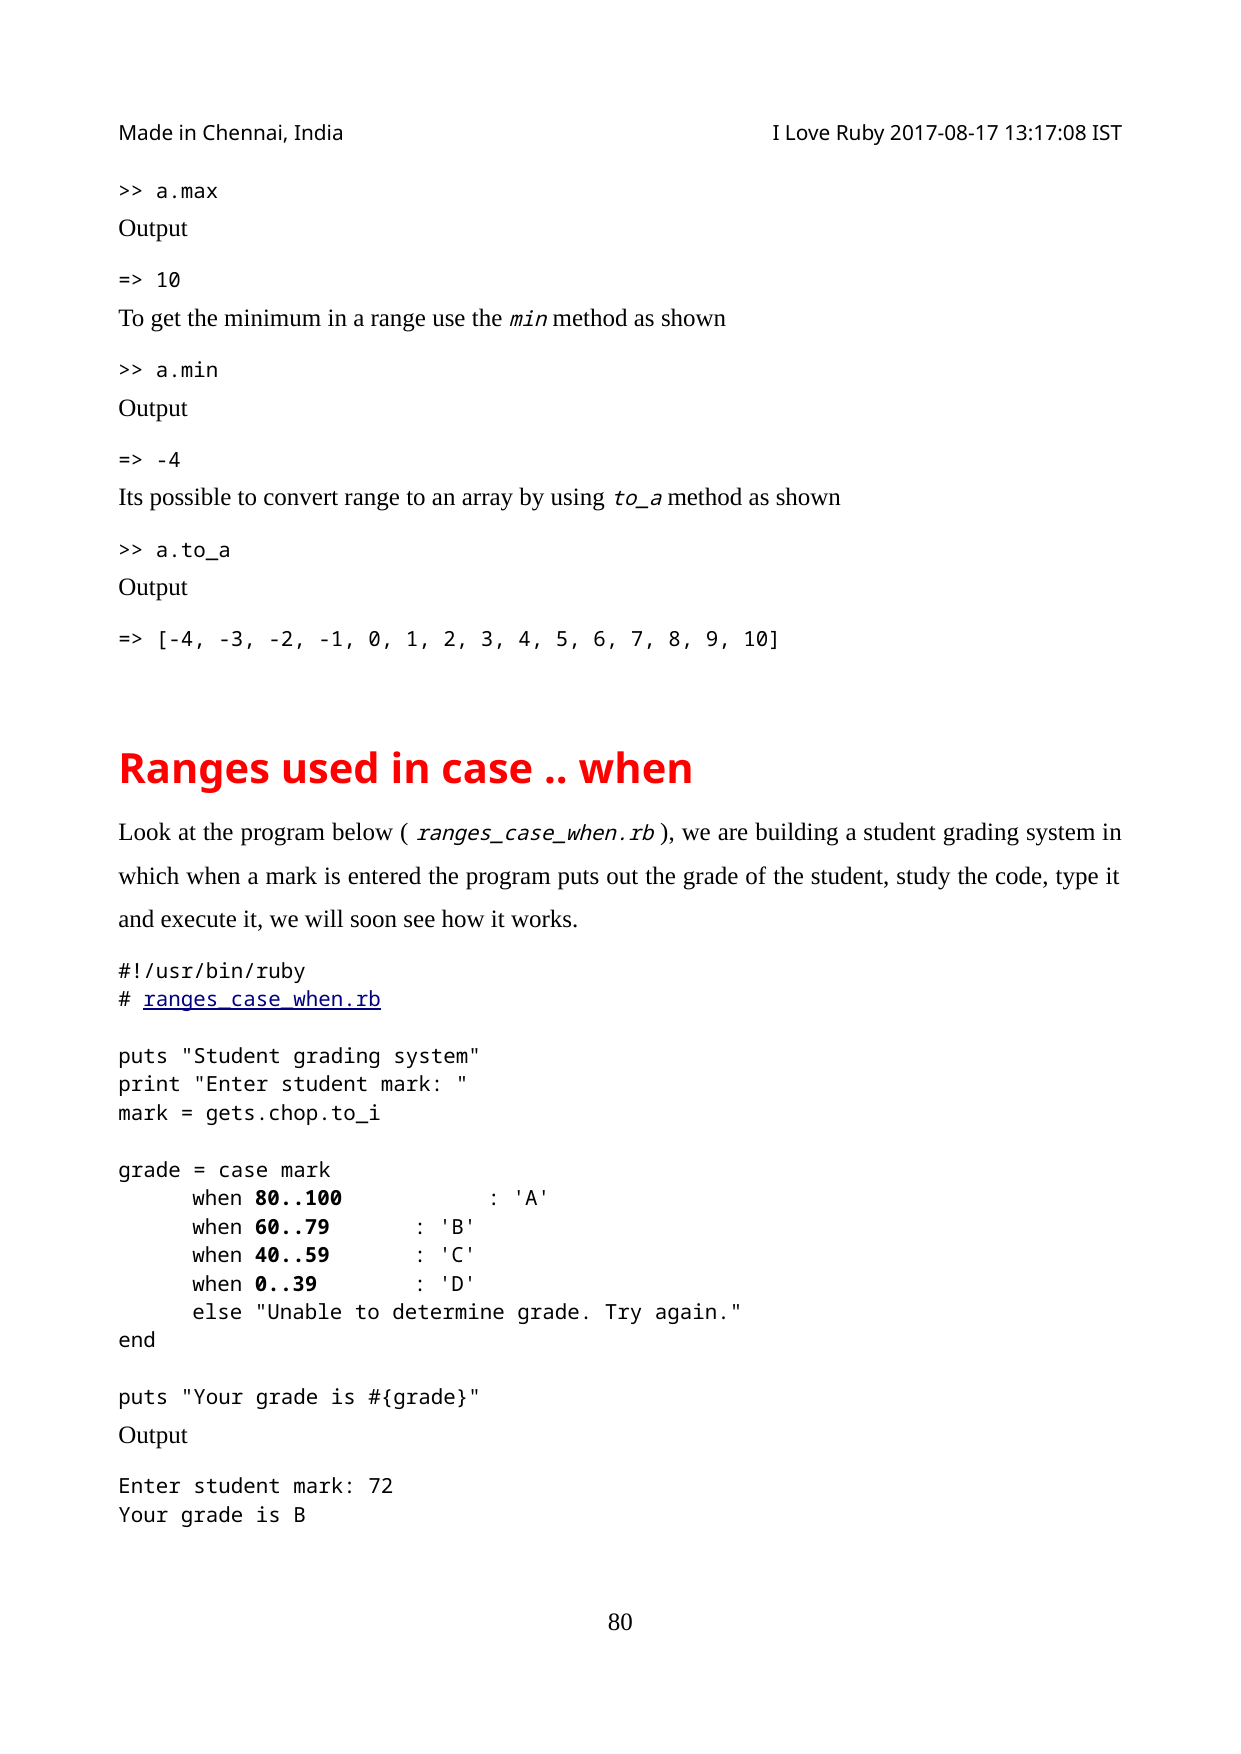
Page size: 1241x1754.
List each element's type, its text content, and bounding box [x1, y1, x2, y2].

text >> a.min [118, 356, 1122, 384]
text grade = case mark [118, 1155, 1122, 1183]
text => -4 [118, 445, 1122, 473]
text when 80..100 : 'A' [118, 1183, 1122, 1212]
text >> a.to_a [118, 535, 1122, 564]
text Output [118, 393, 1122, 422]
text Output [118, 1420, 1122, 1448]
text #!/usr/bin/ruby [118, 956, 1122, 984]
text Enter student mark: 72 [118, 1472, 1122, 1500]
text # ranges_case_when.rb [118, 984, 1122, 1013]
text when 60..79 : 'B' [118, 1212, 1122, 1240]
subtitle Ranges used in case .. when [118, 739, 1122, 796]
text Output [118, 213, 1122, 242]
text else "Unable to determine grade. Try again." [118, 1297, 1122, 1326]
text when 40..59 : 'C' [118, 1240, 1122, 1269]
text Its possible to convert range to an array by using to_a method as shown [118, 482, 1122, 512]
text => [-4, -3, -2, -1, 0, 1, 2, 3, 4, 5, 6, 7, 8, 9, 10] [118, 624, 1122, 653]
text Look at the program below ( ranges_case_when.rb ), we are building a student grading system in which when a mark is entered the program puts out the grade of the student, study the code, type it and execute it, we will soon see how it works. [118, 817, 1122, 933]
text Output [118, 572, 1122, 601]
text >> a.max [118, 176, 1122, 204]
text end [118, 1326, 1122, 1354]
text puts "Student grading system" [118, 1041, 1122, 1069]
text when 0..39 : 'D' [118, 1269, 1122, 1297]
text Your grade is B [118, 1500, 1122, 1528]
text print "Enter student mark: " [118, 1069, 1122, 1098]
text => 10 [118, 265, 1122, 294]
text puts "Your grade is #{grade}" [118, 1382, 1122, 1411]
text mark = gets.chop.to_i [118, 1098, 1122, 1126]
text To get the minimum in a range use the min method as shown [118, 303, 1122, 332]
